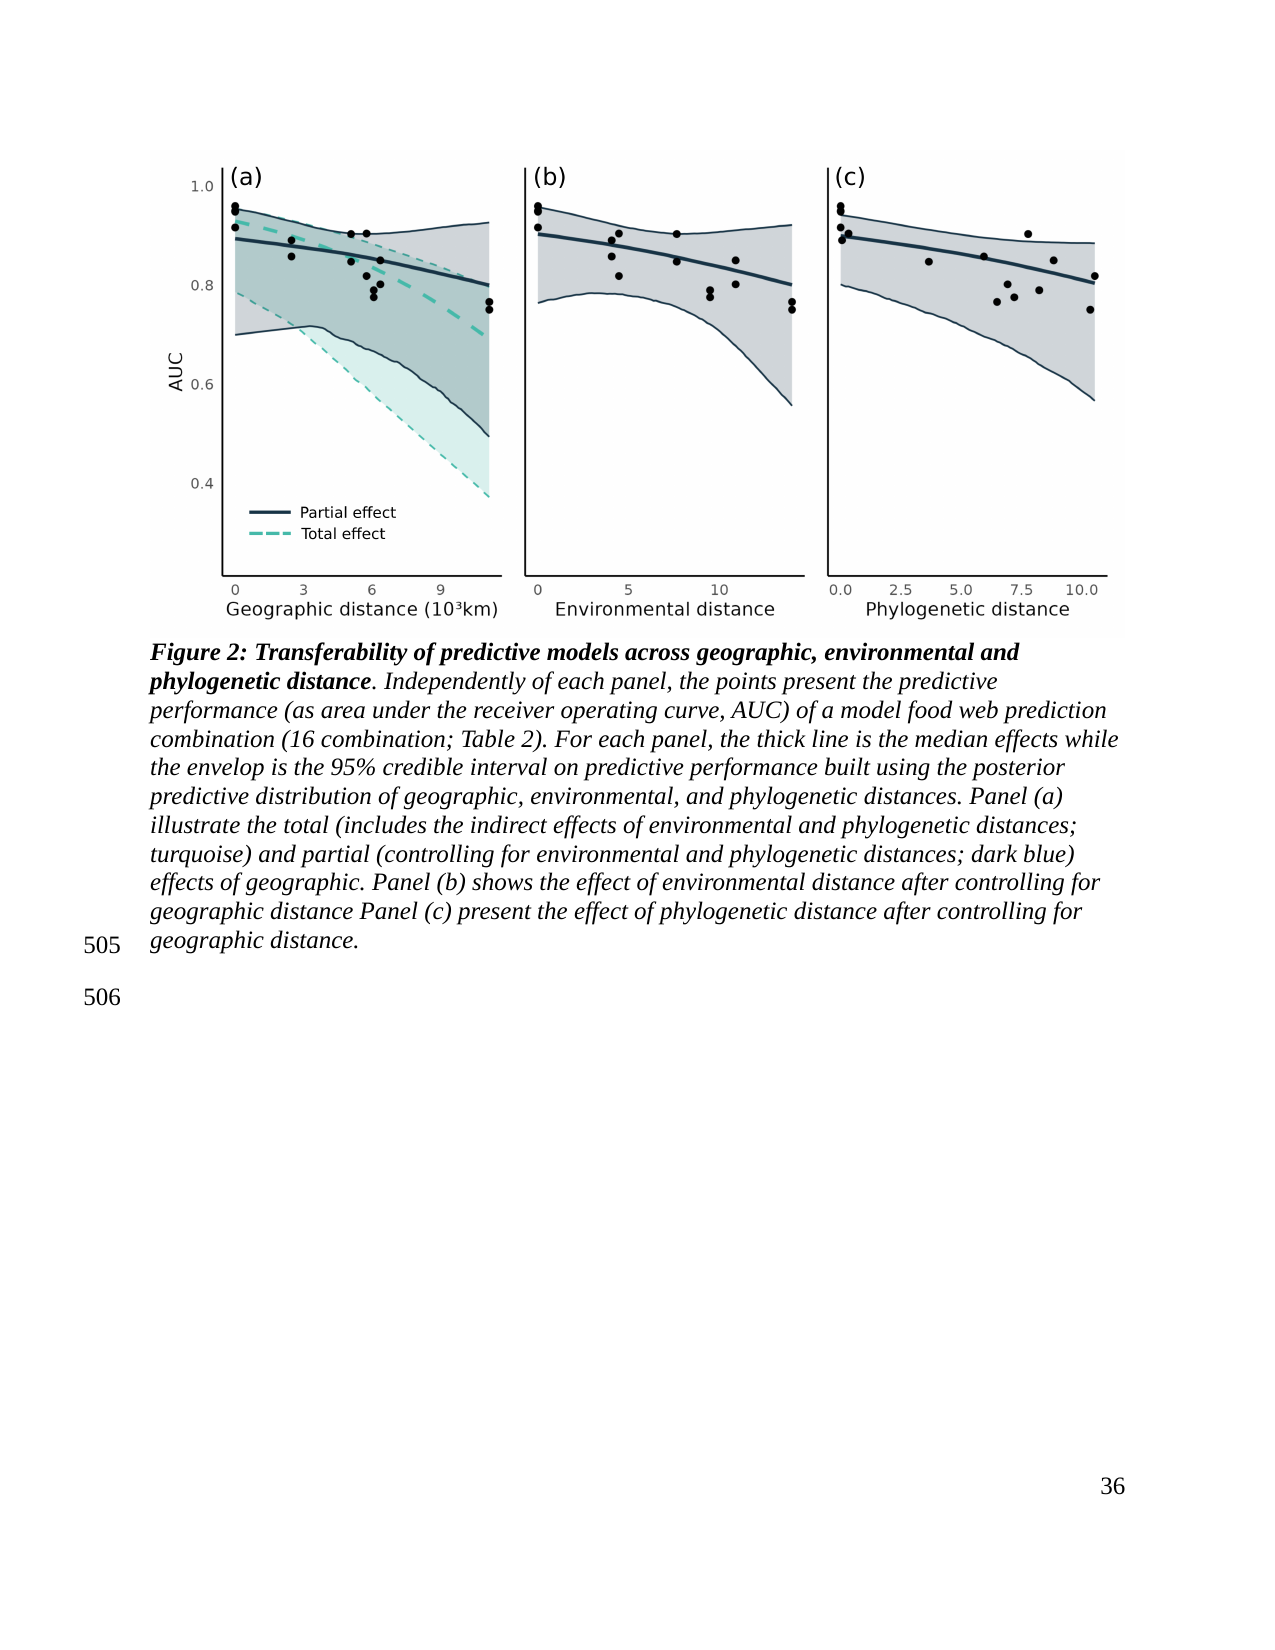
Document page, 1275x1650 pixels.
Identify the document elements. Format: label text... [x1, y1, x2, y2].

picture [150, 150, 1125, 638]
text Figure 2: Transferability of predictive models across geographic, environmental and phylogenetic distance. Independently of each panel, the points present the predictive performance (as area under the receiver operating curve, AUC) of a model food web prediction combination (16 combination; Table 2). For each panel, the thick line is the median effects while the envelop is the 95% credible interval on predictive performance built using the posterior predictive distribution of geographic, environmental, and phylogenetic distances. Panel (a) illustrate the total (includes the indirect effects of environmental and phylogenetic distances; turquoise) and partial (controlling for environmental and phylogenetic distances; dark blue) effects of geographic. Panel (b) shows the effect of environmental distance after controlling for geographic distance Panel (c) present the effect of phylogenetic distance after controlling for geographic distance. [150, 638, 1125, 954]
